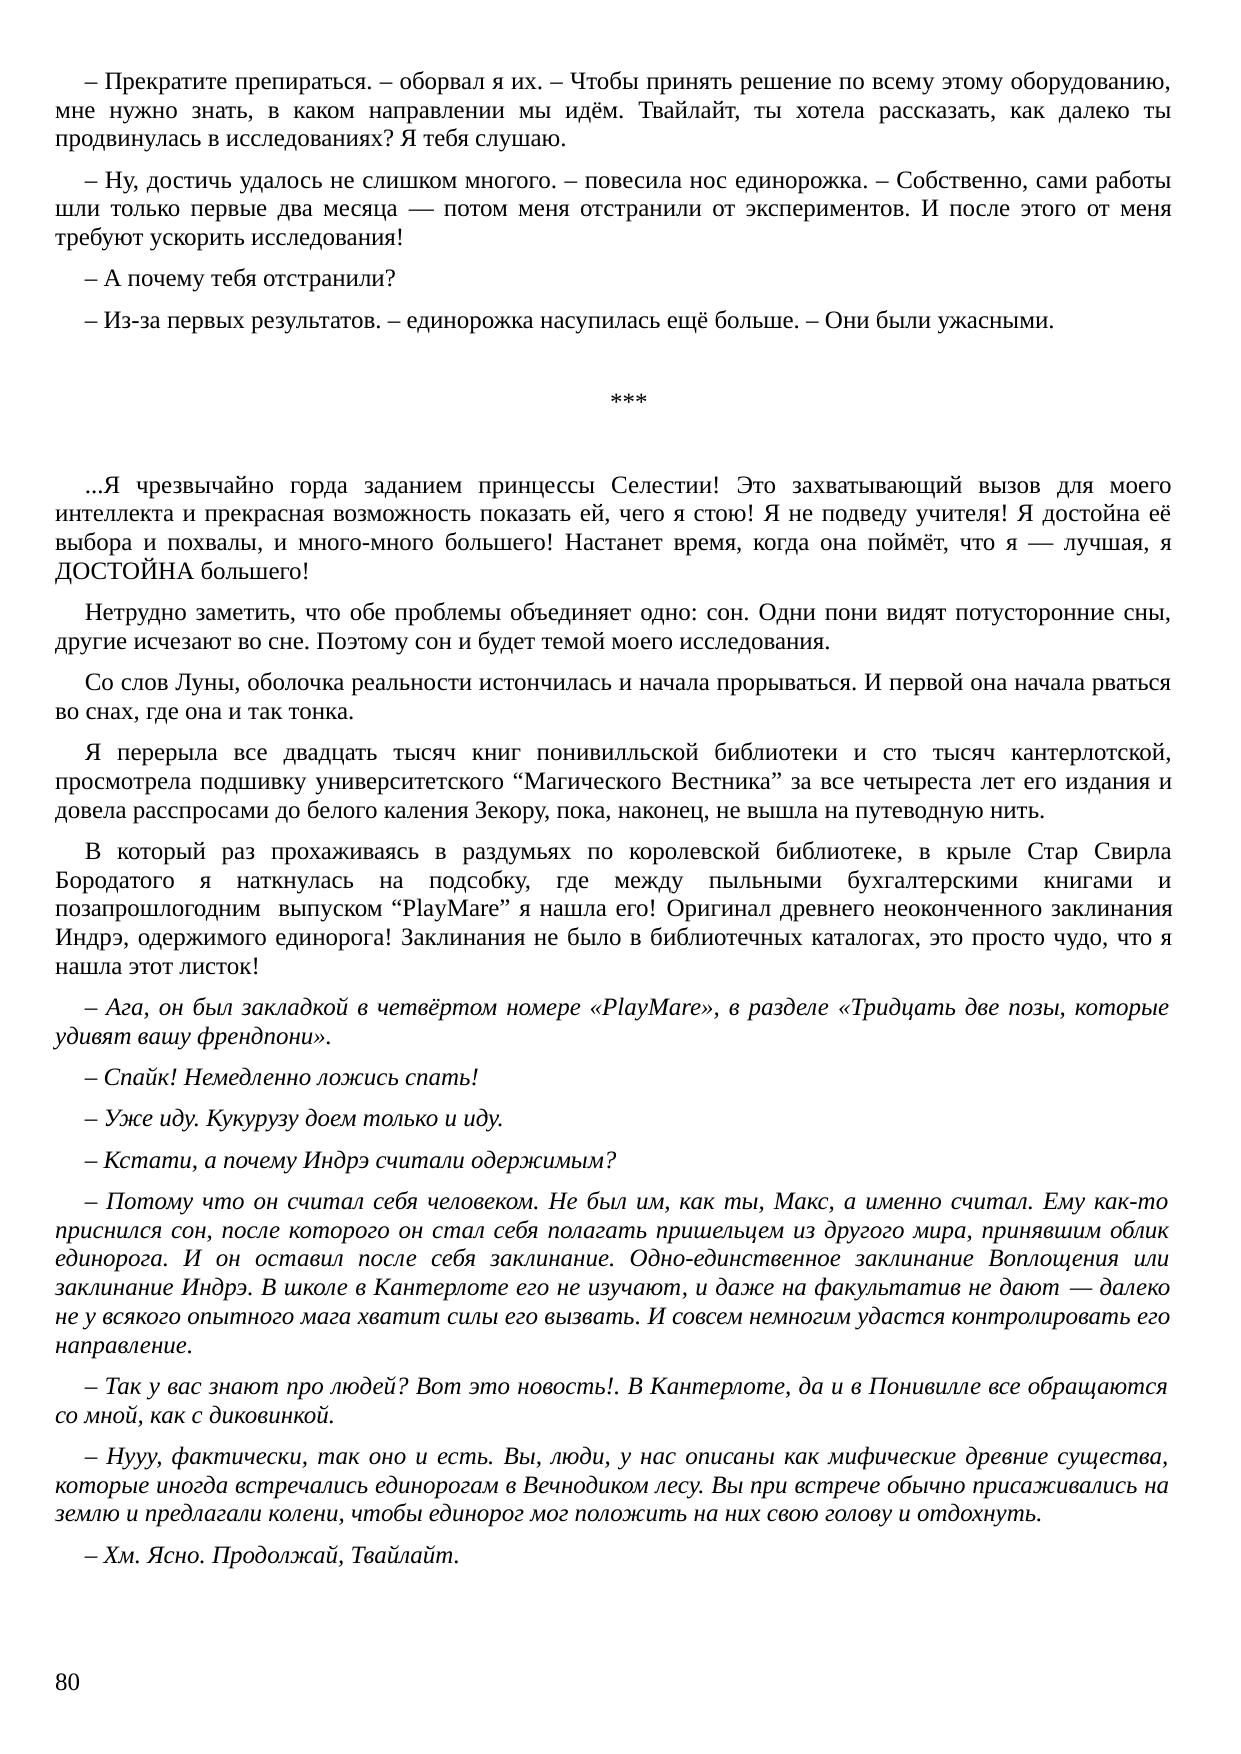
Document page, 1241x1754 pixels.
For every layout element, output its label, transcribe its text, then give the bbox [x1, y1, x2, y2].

text – Так у вас знают про людей? Вот это новость!. В Кантерлоте, да и в Понивилле все обращаются со мной, как с диковинкой. [55, 1371, 1173, 1428]
text ...Я чрезвычайно горда заданием принцессы Селестии! Это захватывающий вызов для моего интеллекта и прекрасная возможность показать ей, чего я стою! Я не подведу учителя! Я достойна её выбора и похвалы, и много-много большего! Настанет время, когда она поймёт, что я — лучшая, я ДОСТОЙНА большего! [55, 470, 1173, 585]
text Я перерыла все двадцать тысяч книг понивилльской библиотеки и сто тысяч кантерлотской, просмотрела подшивку университетского “Магического Вестника” за все четыреста лет его издания и довела расспросами до белого каления Зекору, пока, наконец, не вышла на путеводную нить. [55, 737, 1173, 823]
text – Ага, он был закладкой в четвёртом номере «PlayMare», в разделе «Тридцать две позы, которые удивят вашу френдпони». [55, 992, 1173, 1050]
text – Потому что он считал себя человеком. Не был им, как ты, Макс, а именно считал. Ему как-то приснился сон, после которого он стал себя полагать пришельцем из другого мира, принявшим облик единорога. И он оставил после себя заклинание. Одно-единственное заклинание Воплощения или заклинание Индрэ. В школе в Кантерлоте его не изучают, и даже на факультатив не дают — далеко не у всякого опытного мага хватит силы его вызвать. И совсем немногим удастся контролировать его направление. [55, 1186, 1173, 1358]
text – Нууу, фактически, так оно и есть. Вы, люди, у нас описаны как мифические древние существа, которые иногда встречались единорогам в Вечнодиком лесу. Вы при встрече обычно присаживались на землю и предлагали колени, чтобы единорог мог положить на них свою голову и отдохнуть. [55, 1441, 1173, 1527]
text – А почему тебя отстранили? [55, 263, 1173, 292]
text – Хм. Ясно. Продолжай, Твайлайт. [55, 1540, 1173, 1568]
text *** [55, 387, 1173, 416]
text – Ну, достичь удалось не слишком многого. – повесила нос единорожка. – Собственно, сами работы шли только первые два месяца — потом меня отстранили от экспериментов. И после этого от меня требуют ускорить исследования! [55, 165, 1173, 251]
text – Прекратите препираться. – оборвал я их. – Чтобы принять решение по всему этому оборудованию, мне нужно знать, в каком направлении мы идём. Твайлайт, ты хотела рассказать, как далеко ты продвинулась в исследованиях? Я тебя слушаю. [55, 66, 1173, 152]
text Нетрудно заметить, что обе проблемы объединяет одно: сон. Одни пони видят потусторонние сны, другие исчезают во сне. Поэтому сон и будет темой моего исследования. [55, 597, 1173, 655]
text – Из-за первых результатов. – единорожка насупилась ещё больше. – Они были ужасными. [55, 305, 1173, 333]
text – Уже иду. Кукурузу доем только и иду. [55, 1103, 1173, 1132]
text Со слов Луны, оболочка реальности истончилась и начала прорываться. И первой она начала рваться во снах, где она и так тонка. [55, 667, 1173, 725]
text – Кстати, а почему Индрэ считали одержимым? [55, 1145, 1173, 1173]
text – Спайк! Немедленно ложись спать! [55, 1062, 1173, 1091]
text В который раз прохаживаясь в раздумьях по королевской библиотеке, в крыле Стар Свирла Бородатого я наткнулась на подсобку, где между пыльными бухгалтерскими книгами и позапрошлогодним выпуском “PlayMare” я нашла его! Оригинал древнего неоконченного заклинания Индрэ, одержимого единорога! Заклинания не было в библиотечных каталогах, это просто чудо, что я нашла этот листок! [55, 836, 1173, 980]
